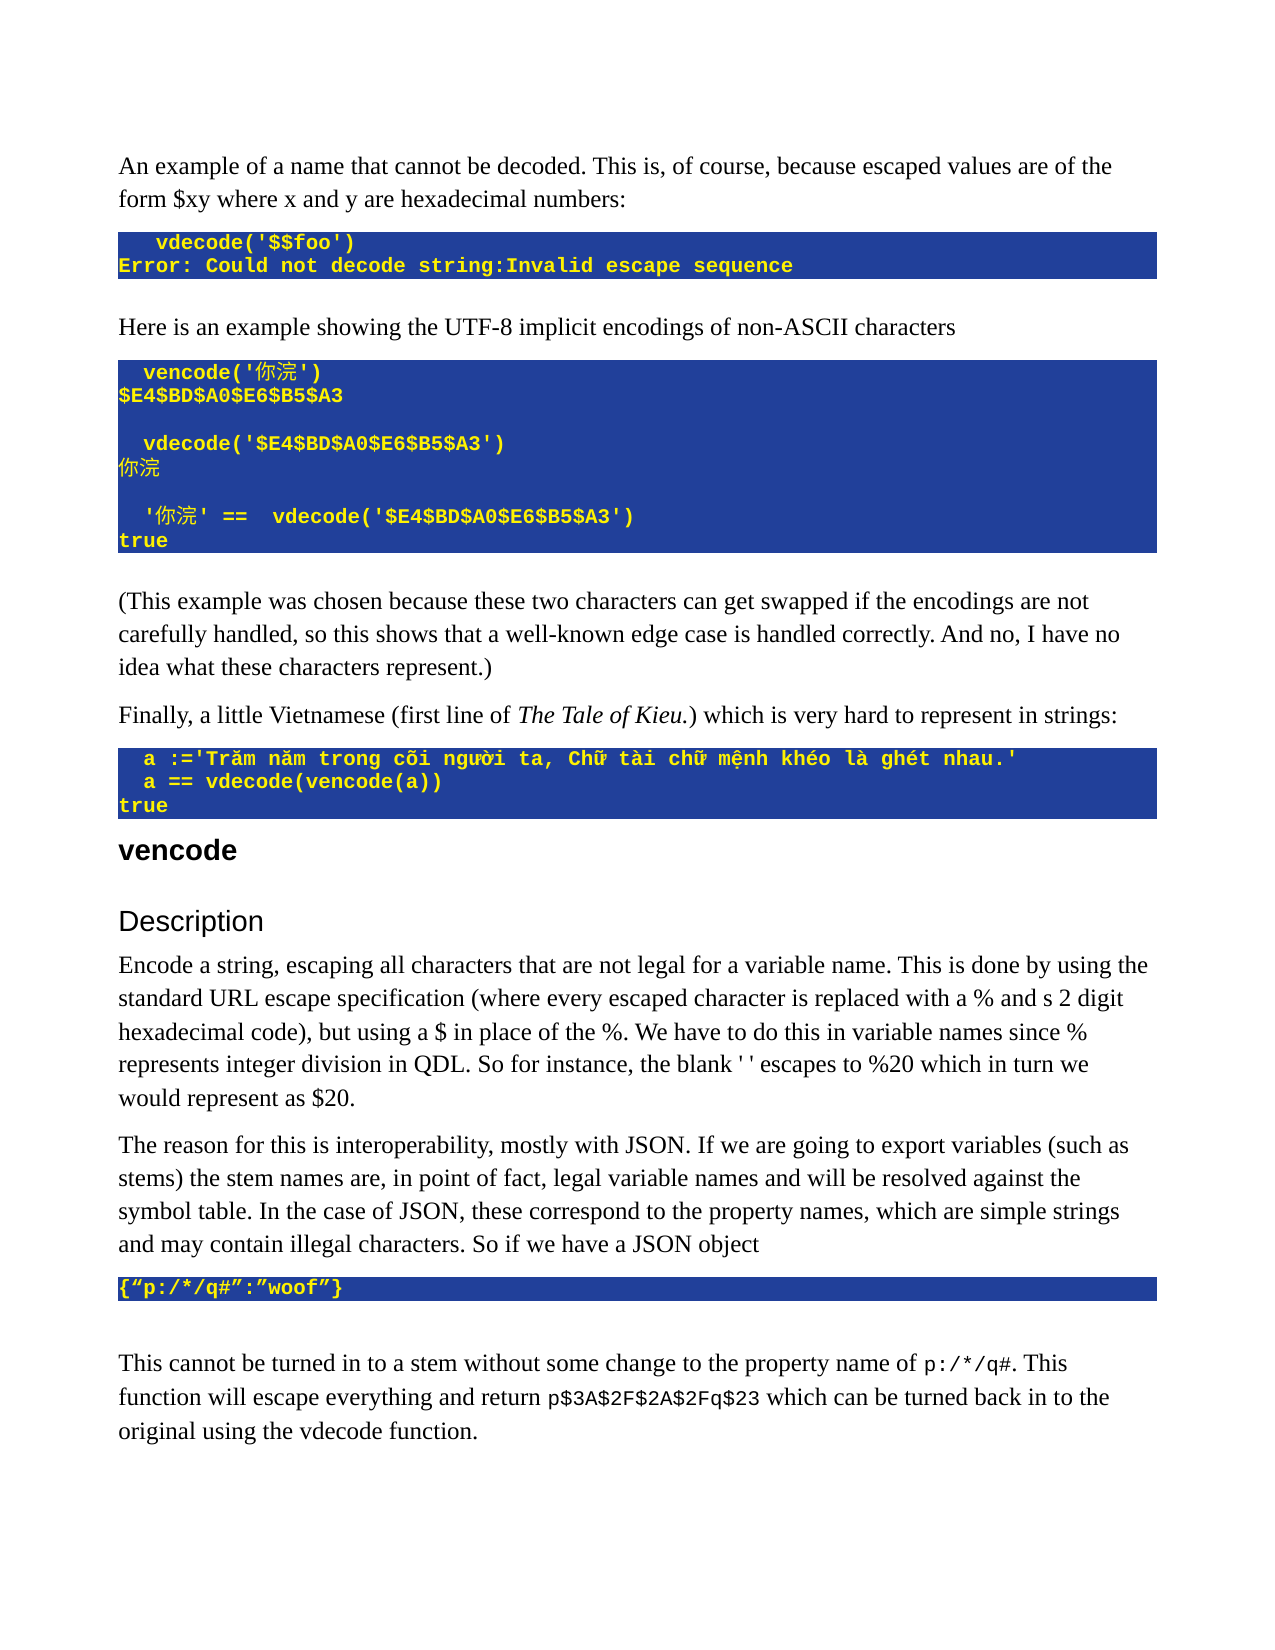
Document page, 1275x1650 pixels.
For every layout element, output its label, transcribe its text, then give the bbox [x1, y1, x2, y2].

text An example of a name that cannot be decoded. This is, of course, because escaped values are of the form $xy where x and y are hexadecimal numbers: [118, 118, 1157, 213]
text {“p:/*/q#”:”woof”} [118, 1277, 1157, 1301]
text 你浣 [118, 456, 1157, 481]
text a == vdecode(vencode(a)) [118, 771, 1157, 795]
text The reason for this is interoperability, mostly with JSON. If we are going to export variables (such as stems) the stem names are, in point of fact, legal variable names and will be resolved against the symbol table. In the case of JSON, these correspond to the property names, which are simple strings and may contain illegal characters. So if we have a JSON object [118, 1130, 1157, 1258]
subtitle vencode [118, 833, 1157, 867]
text This cannot be turned in to a stem without some change to the property name of p:/*/q#. This function will escape everything and return p$3A$2F$2A$2Fq$23 which can be turned back in to the original using the vdecode function. [118, 1348, 1157, 1444]
text Here is an example showing the UTF-8 implicit encodings of non-ASCII characters [118, 279, 1157, 341]
text $E4$BD$A0$E6$B5$A3 [118, 385, 1157, 409]
text vencode('你浣') [118, 360, 1157, 385]
subtitle Description [118, 904, 1157, 938]
text (This example was chosen because these two characters can get swapped if the encodings are not carefully handled, so this shows that a well-known edge case is handled correctly. And no, I have no idea what these characters represent.) [118, 553, 1157, 681]
text Error: Could not decode string:Invalid escape sequence [118, 255, 1157, 279]
text a :='Trăm năm trong cõi người ta, Chữ tài chữ mệnh khéo là ghét nhau.' [118, 748, 1157, 771]
text Encode a string, escaping all characters that are not legal for a variable name. This is done by using the standard URL escape specification (where every escaped character is replaced with a % and s 2 digit hexadecimal code), but using a $ in place of the %. We have to do this in variable names since % represents integer division in QDL. So for instance, the blank ' ' escapes to %20 which in turn we would represent as $20. [118, 951, 1157, 1111]
text vdecode('$$foo') [118, 232, 1157, 255]
text true [118, 530, 1157, 553]
text '你浣' == vdecode('$E4$BD$A0$E6$B5$A3') [118, 504, 1157, 530]
text Finally, a little Vietnamese (first line of The Tale of Kieu.) which is very hard to represent in strings: [118, 700, 1157, 729]
text vdecode('$E4$BD$A0$E6$B5$A3') [118, 433, 1157, 456]
text true [118, 795, 1157, 819]
